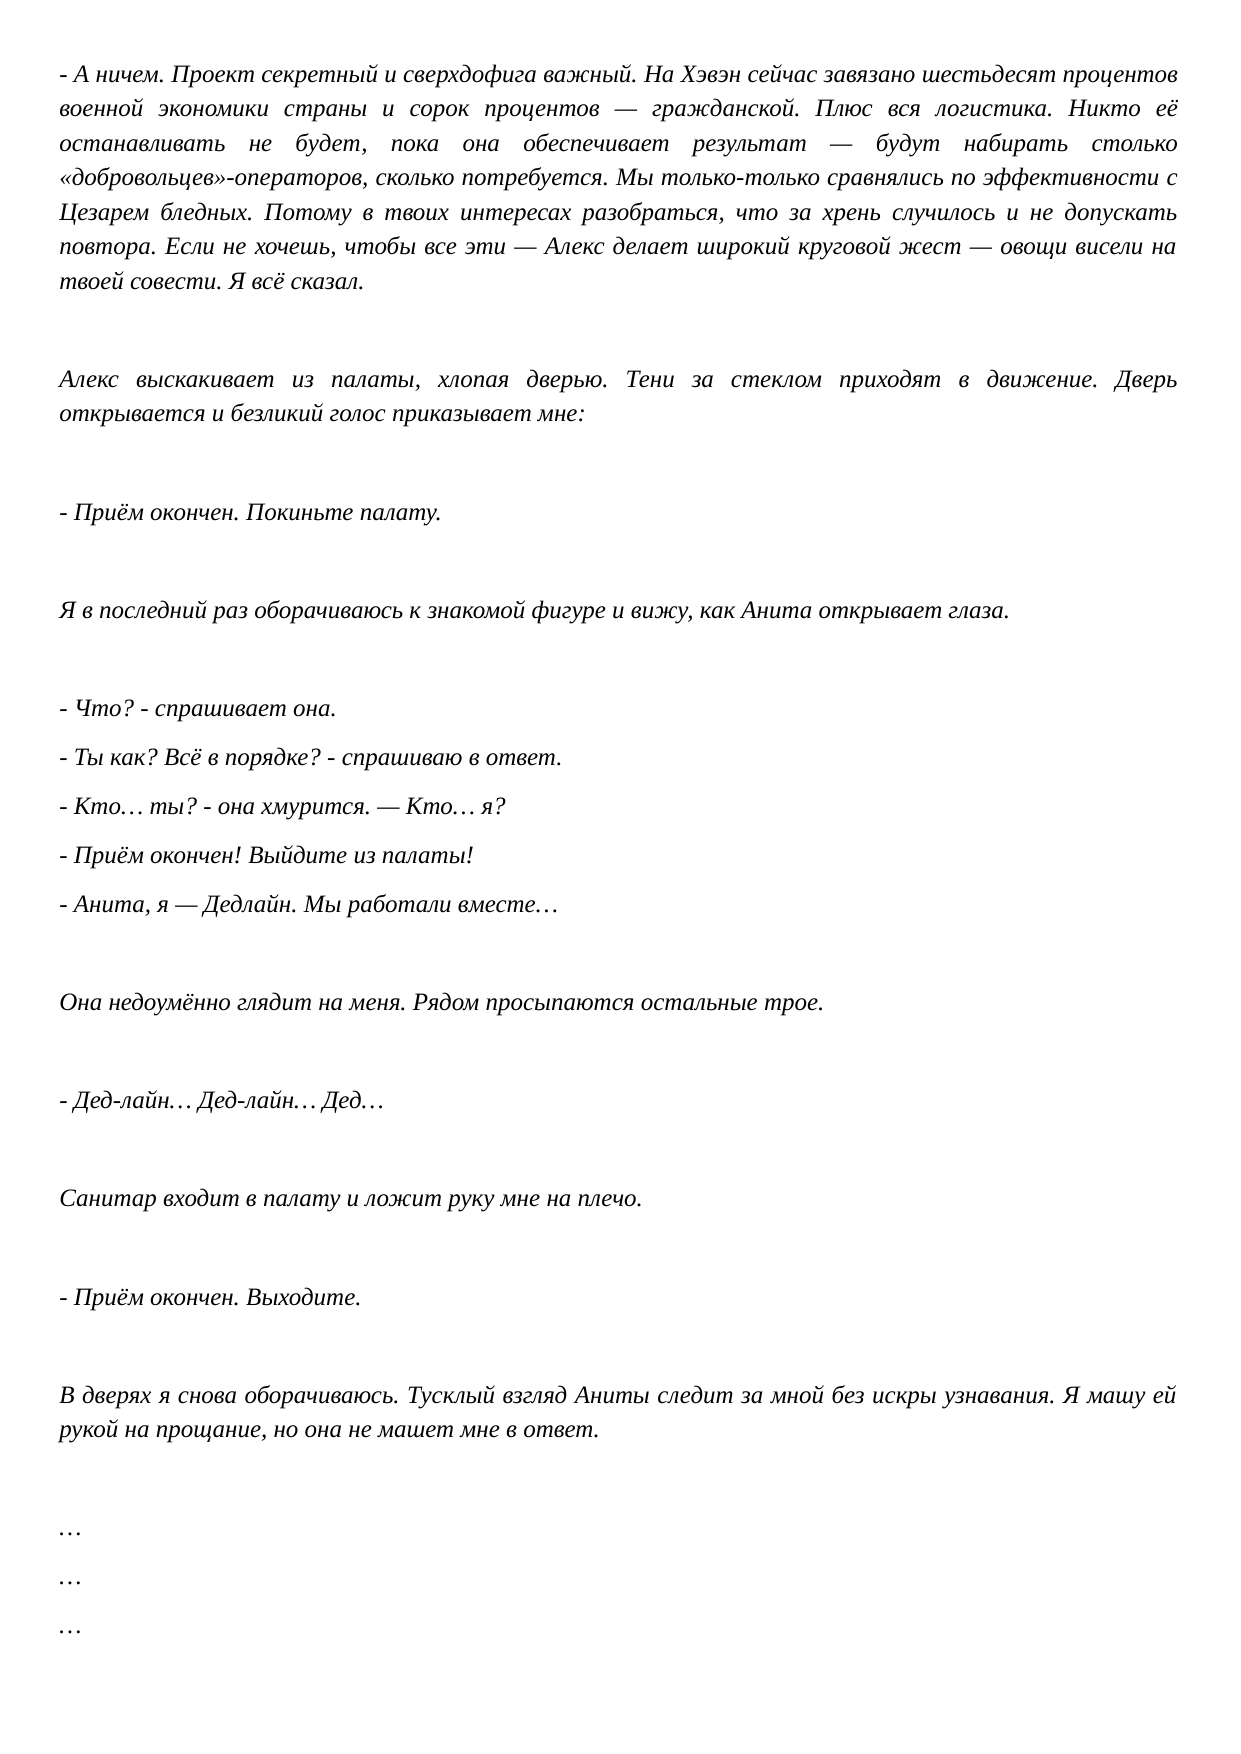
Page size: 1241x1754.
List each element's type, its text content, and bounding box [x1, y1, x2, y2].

text … [59, 1561, 1181, 1590]
text - А ничем. Проект секретный и сверхдофига важный. На Хэвэн сейчас завязано шестьдесят процентов военной экономики страны и сорок процентов — гражданской. Плюс вся логистика. Никто её останавливать не будет, пока она обеспечивает результат — будут набирать столько «добровольцев»-операторов, сколько потребуется. Мы только-только сравнялись по эффективности с Цезарем бледных. Потому в твоих интересах разобраться, что за хрень случилось и не допускать повтора. Если не хочешь, чтобы все эти — Алекс делает широкий круговой жест — овощи висели на твоей совести. Я всё сказал. [59, 59, 1181, 295]
text Алекс выскакивает из палаты, хлопая дверью. Тени за стеклом приходят в движение. Дверь открывается и безликий голос приказывает мне: [59, 364, 1181, 427]
text … [59, 1512, 1181, 1541]
text - Что? - спрашивает она. [59, 693, 1181, 722]
text Она недоумённо глядит на меня. Рядом просыпаются остальные трое. [59, 987, 1181, 1016]
text В дверях я снова оборачиваюсь. Тусклый взгляд Аниты следит за мной без искры узнавания. Я машу ей рукой на прощание, но она не машет мне в ответ. [59, 1380, 1181, 1443]
text - Приём окончен! Выйдите из палаты! [59, 840, 1181, 869]
text - Приём окончен. Покиньте палату. [59, 497, 1181, 525]
text - Приём окончен. Выходите. [59, 1282, 1181, 1310]
text - Дед-лайн… Дед-лайн… Дед… [59, 1085, 1181, 1114]
text - Кто… ты? - она хмурится. — Кто… я? [59, 791, 1181, 820]
text - Ты как? Всё в порядке? - спрашиваю в ответ. [59, 742, 1181, 771]
text Санитар входит в палату и ложит руку мне на плечо. [59, 1183, 1181, 1212]
text - Анита, я — Дедлайн. Мы работали вместе… [59, 889, 1181, 918]
text … [59, 1611, 1181, 1639]
text Я в последний раз оборачиваюсь к знакомой фигуре и вижу, как Анита открывает глаза. [59, 595, 1181, 623]
